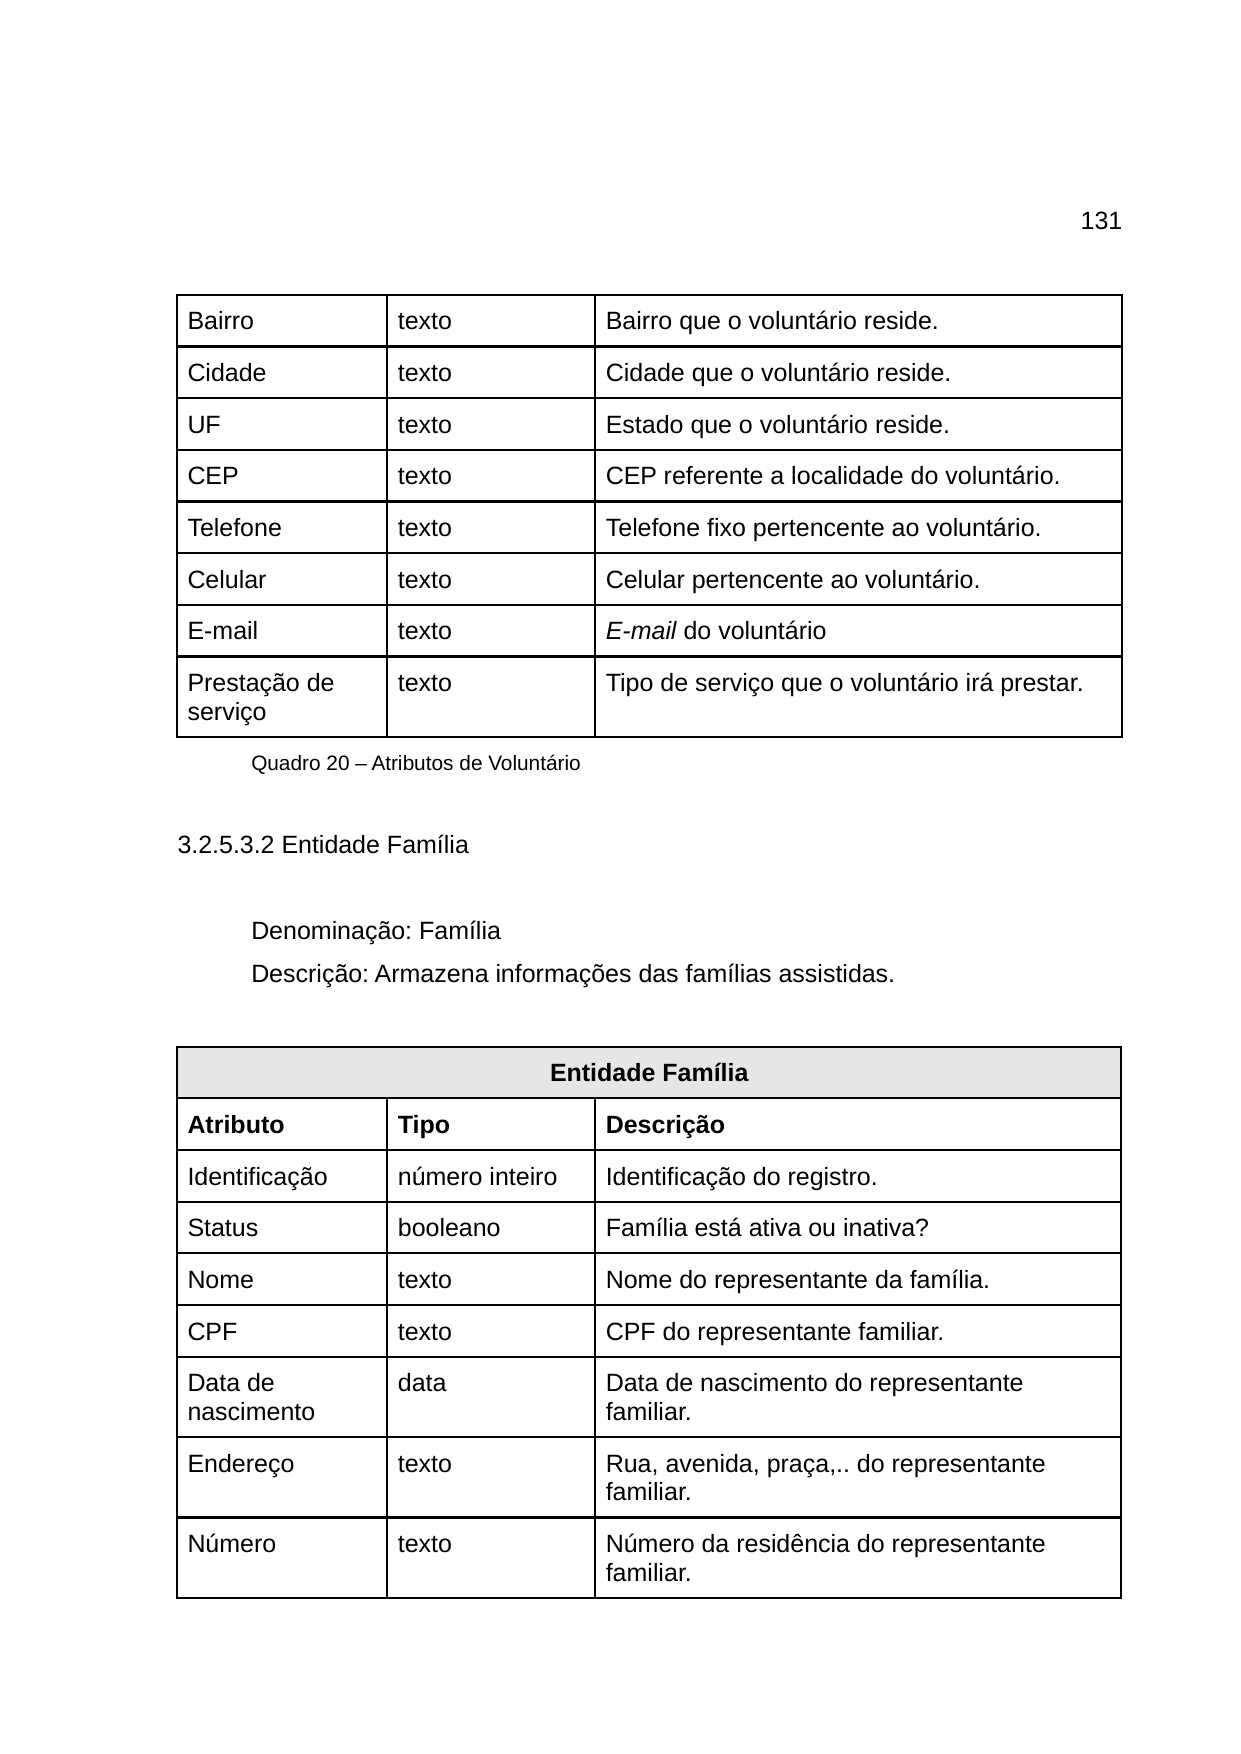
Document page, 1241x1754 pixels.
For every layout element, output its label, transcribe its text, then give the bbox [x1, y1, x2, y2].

table_cell Número da residência do representante familiar. [596, 1519, 1120, 1597]
table_cell Atributo [178, 1099, 386, 1149]
table_cell Cidade que o voluntário reside. [596, 348, 1121, 397]
table_cell Número [178, 1519, 386, 1597]
table_cell Bairro que o voluntário reside. [596, 296, 1121, 345]
table_cell texto [388, 399, 594, 449]
table_cell Descrição [596, 1099, 1120, 1149]
table_cell Prestação de serviço [178, 658, 386, 736]
table_cell texto [388, 658, 594, 736]
table_cell booleano [388, 1203, 594, 1252]
table_cell CPF [178, 1306, 386, 1356]
table_cell Cidade [178, 348, 386, 397]
table_cell Estado que o voluntário reside. [596, 399, 1121, 449]
table_cell texto [388, 1254, 594, 1304]
text 3.2.5.3.2 Entidade Família [177, 830, 1122, 859]
table_cell Família está ativa ou inativa? [596, 1203, 1120, 1252]
table_cell CEP [178, 451, 386, 500]
table_cell número inteiro [388, 1151, 594, 1201]
table_cell Rua, avenida, praça,.. do representante familiar. [596, 1438, 1120, 1516]
table_cell E-mail [178, 606, 386, 655]
table_cell Tipo [388, 1099, 594, 1149]
table_cell CEP referente a localidade do voluntário. [596, 451, 1121, 500]
table_cell Celular [178, 554, 386, 604]
table_header Entidade Família [178, 1048, 1120, 1097]
table_cell texto [388, 606, 594, 655]
table_cell texto [388, 1438, 594, 1516]
table_cell texto [388, 296, 594, 345]
table_cell texto [388, 1519, 594, 1597]
text Denominação: Família [177, 916, 1122, 945]
table_cell CPF do representante familiar. [596, 1306, 1120, 1356]
table_cell E-mail do voluntário [596, 606, 1121, 655]
table_cell Nome do representante da família. [596, 1254, 1120, 1304]
table_cell texto [388, 1306, 594, 1356]
table_cell Bairro [178, 296, 386, 345]
table_cell Tipo de serviço que o voluntário irá prestar. [596, 658, 1121, 736]
table_cell Telefone [178, 503, 386, 552]
table_cell texto [388, 554, 594, 604]
text Quadro 20 – Atributos de Voluntário [177, 750, 1122, 774]
table_cell texto [388, 451, 594, 500]
table_cell Data de nascimento [178, 1358, 386, 1436]
table_cell Identificação [178, 1151, 386, 1201]
table_cell Endereço [178, 1438, 386, 1516]
table_cell Data de nascimento do representante familiar. [596, 1358, 1120, 1436]
table_cell texto [388, 348, 594, 397]
table_cell Status [178, 1203, 386, 1252]
table_cell UF [178, 399, 386, 449]
table_cell Nome [178, 1254, 386, 1304]
table_cell Telefone fixo pertencente ao voluntário. [596, 503, 1121, 552]
table_cell texto [388, 503, 594, 552]
text Descrição: Armazena informações das famílias assistidas. [177, 959, 1122, 988]
table_cell Identificação do registro. [596, 1151, 1120, 1201]
table_cell data [388, 1358, 594, 1436]
table_cell Celular pertencente ao voluntário. [596, 554, 1121, 604]
